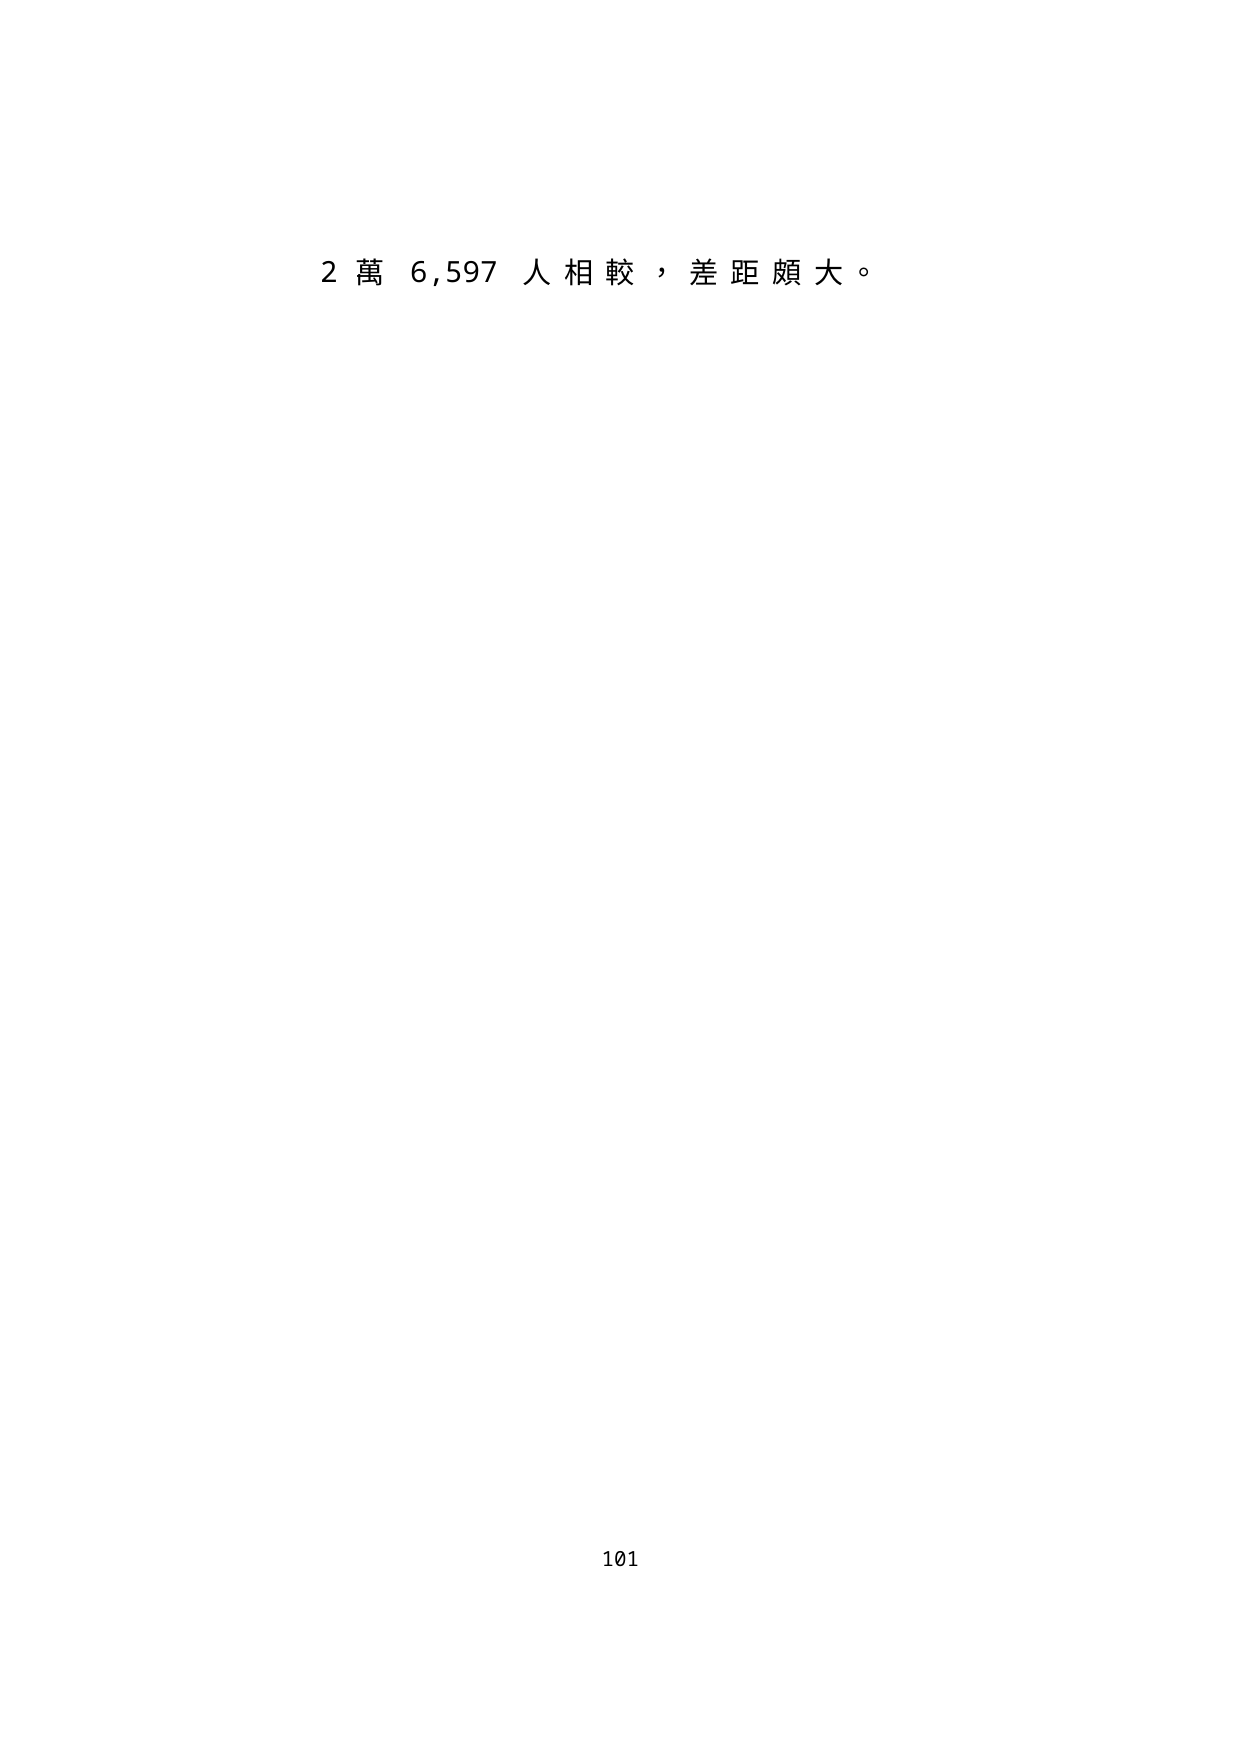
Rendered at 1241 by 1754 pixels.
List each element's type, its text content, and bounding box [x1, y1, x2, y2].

text 2萬6,597人相較，差距頗大。 [271, 229, 1058, 292]
